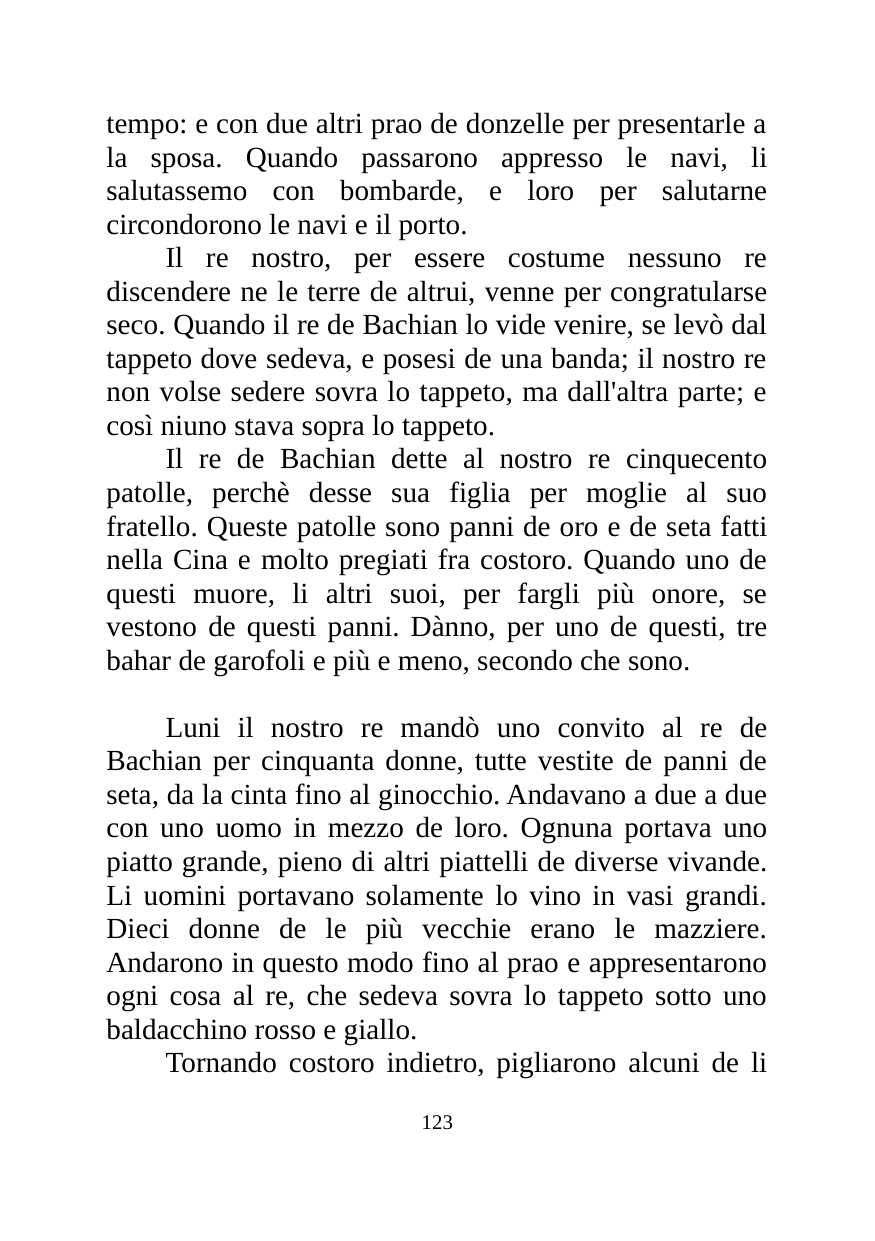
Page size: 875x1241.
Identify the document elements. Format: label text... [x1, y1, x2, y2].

text Tornando costoro indietro, pigliarono alcuni de li [106, 1045, 768, 1079]
text Il re nostro, per essere costume nessuno re discendere ne le terre de altrui, venne per congratularse seco. Quando il re de Bachian lo vide venire, se levò dal tappeto dove sedeva, e posesi de una banda; il nostro re non volse sedere sovra lo tappeto, ma dall'altra parte; e così niuno stava sopra lo tappeto. [106, 240, 768, 442]
text tempo: e con due altri prao de donzelle per presentarle a la sposa. Quando passarono appresso le navi, li salutassemo con bombarde, e loro per salutarne circondorono le navi e il porto. [106, 106, 768, 240]
text Luni il nostro re mandò uno convito al re de Bachian per cinquanta donne, tutte vestite de panni de seta, da la cinta fino al ginocchio. Andavano a due a due con uno uomo in mezzo de loro. Ognuna portava uno piatto grande, pieno di altri piattelli de diverse vivande. Li uomini portavano solamente lo vino in vasi grandi. Dieci donne de le più vecchie erano le mazziere. Andarono in questo modo fino al prao e appresentarono ogni cosa al re, che sedeva sovra lo tappeto sotto uno baldacchino rosso e giallo. [106, 710, 768, 1045]
text Il re de Bachian dette al nostro re cinquecento patolle, perchè desse sua figlia per moglie al suo fratello. Queste patolle sono panni de oro e de seta fatti nella Cina e molto pregiati fra costoro. Quando uno de questi muore, li altri suoi, per fargli più onore, se vestono de questi panni. Dànno, per uno de questi, tre bahar de garofoli e più e meno, secondo che sono. [106, 442, 768, 676]
